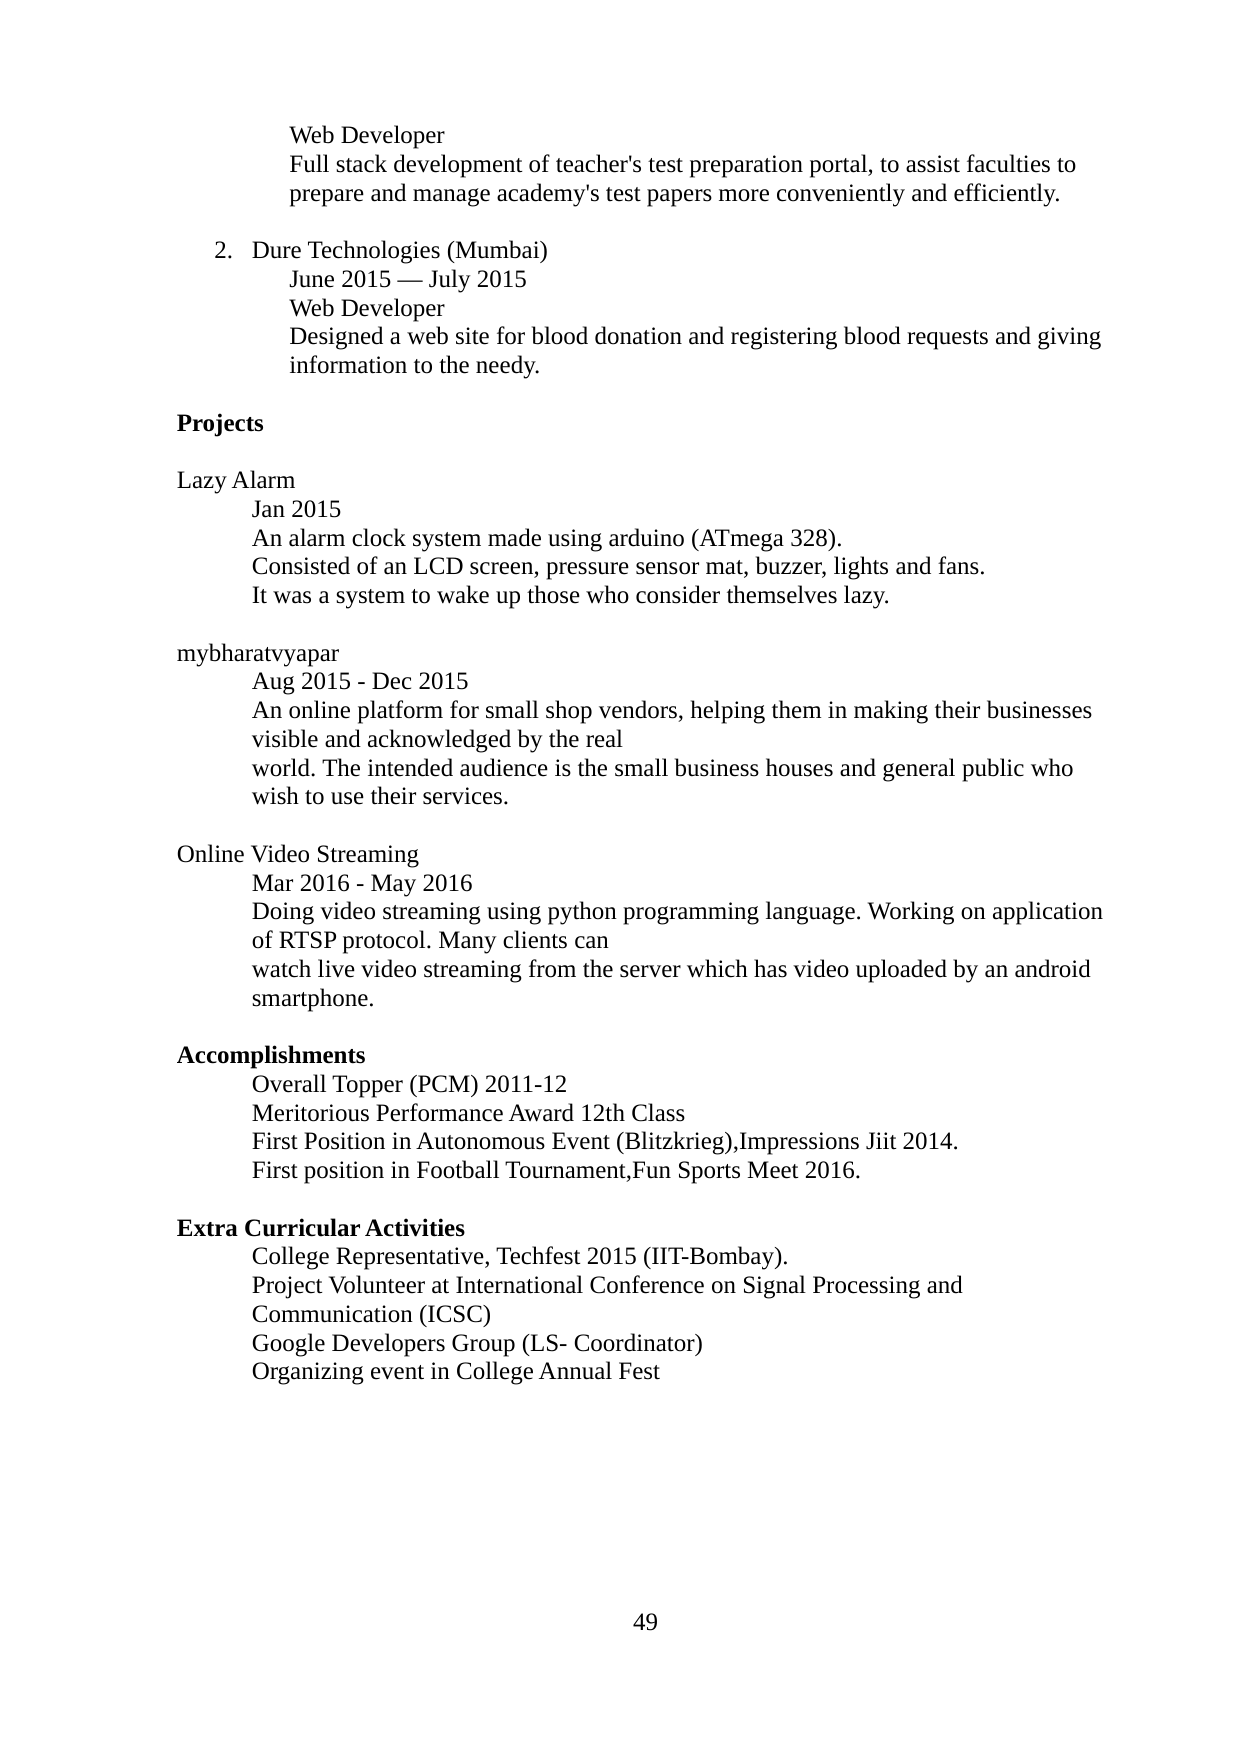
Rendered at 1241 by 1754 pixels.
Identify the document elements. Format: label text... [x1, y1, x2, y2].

text Doing video streaming using python programming language. Working on application of RTSP protocol. Many clients can [177, 896, 1122, 954]
text Lazy Alarm [177, 465, 1122, 494]
text world. The intended audience is the small business houses and general public who wish to use their services. [177, 753, 1122, 810]
list Full stack development of teacher's test preparation portal, to assist faculties to prepare and manage academy's test papers more conveniently and efficiently. [252, 149, 1122, 206]
text College Representative, Techfest 2015 (IIT-Bombay). [177, 1241, 1122, 1270]
text An alarm clock system made using arduino (ATmega 328). [177, 523, 1122, 551]
list Web Developer [252, 120, 1122, 149]
list Web Developer [252, 293, 1122, 321]
text First Position in Autonomous Event (Blitzkrieg),Impressions Jiit 2014. [177, 1126, 1122, 1155]
text Consisted of an LCD screen, pressure sensor mat, buzzer, lights and fans. [177, 551, 1122, 580]
text mybharatvyapar [177, 638, 1122, 666]
text Overall Topper (PCM) 2011-12 [177, 1069, 1122, 1098]
list Designed a web site for blood donation and registering blood requests and giving information to the needy. [252, 321, 1122, 379]
text First position in Football Tournament,Fun Sports Meet 2016. [177, 1155, 1122, 1184]
text watch live video streaming from the server which has video uploaded by an android smartphone. [177, 954, 1122, 1011]
list Dure Technologies (Mumbai) [214, 235, 1122, 264]
text Mar 2016 - May 2016 [177, 868, 1122, 896]
text Project Volunteer at International Conference on Signal Processing and Communication (ICSC) [177, 1270, 1122, 1328]
text Online Video Streaming [177, 839, 1122, 868]
text Accomplishments [177, 1040, 1122, 1069]
text An online platform for small shop vendors, helping them in making their businesses visible and acknowledged by the real [177, 695, 1122, 753]
text Projects [177, 408, 1122, 436]
text Extra Curricular Activities [177, 1213, 1122, 1241]
text Jan 2015 [177, 494, 1122, 523]
text Organizing event in College Annual Fest [177, 1356, 1122, 1385]
text Meritorious Performance Award 12th Class [177, 1098, 1122, 1126]
list June 2015 — July 2015 [252, 264, 1122, 293]
text Google Developers Group (LS- Coordinator) [177, 1328, 1122, 1356]
text Aug 2015 - Dec 2015 [177, 666, 1122, 695]
text It was a system to wake up those who consider themselves lazy. [177, 580, 1122, 609]
